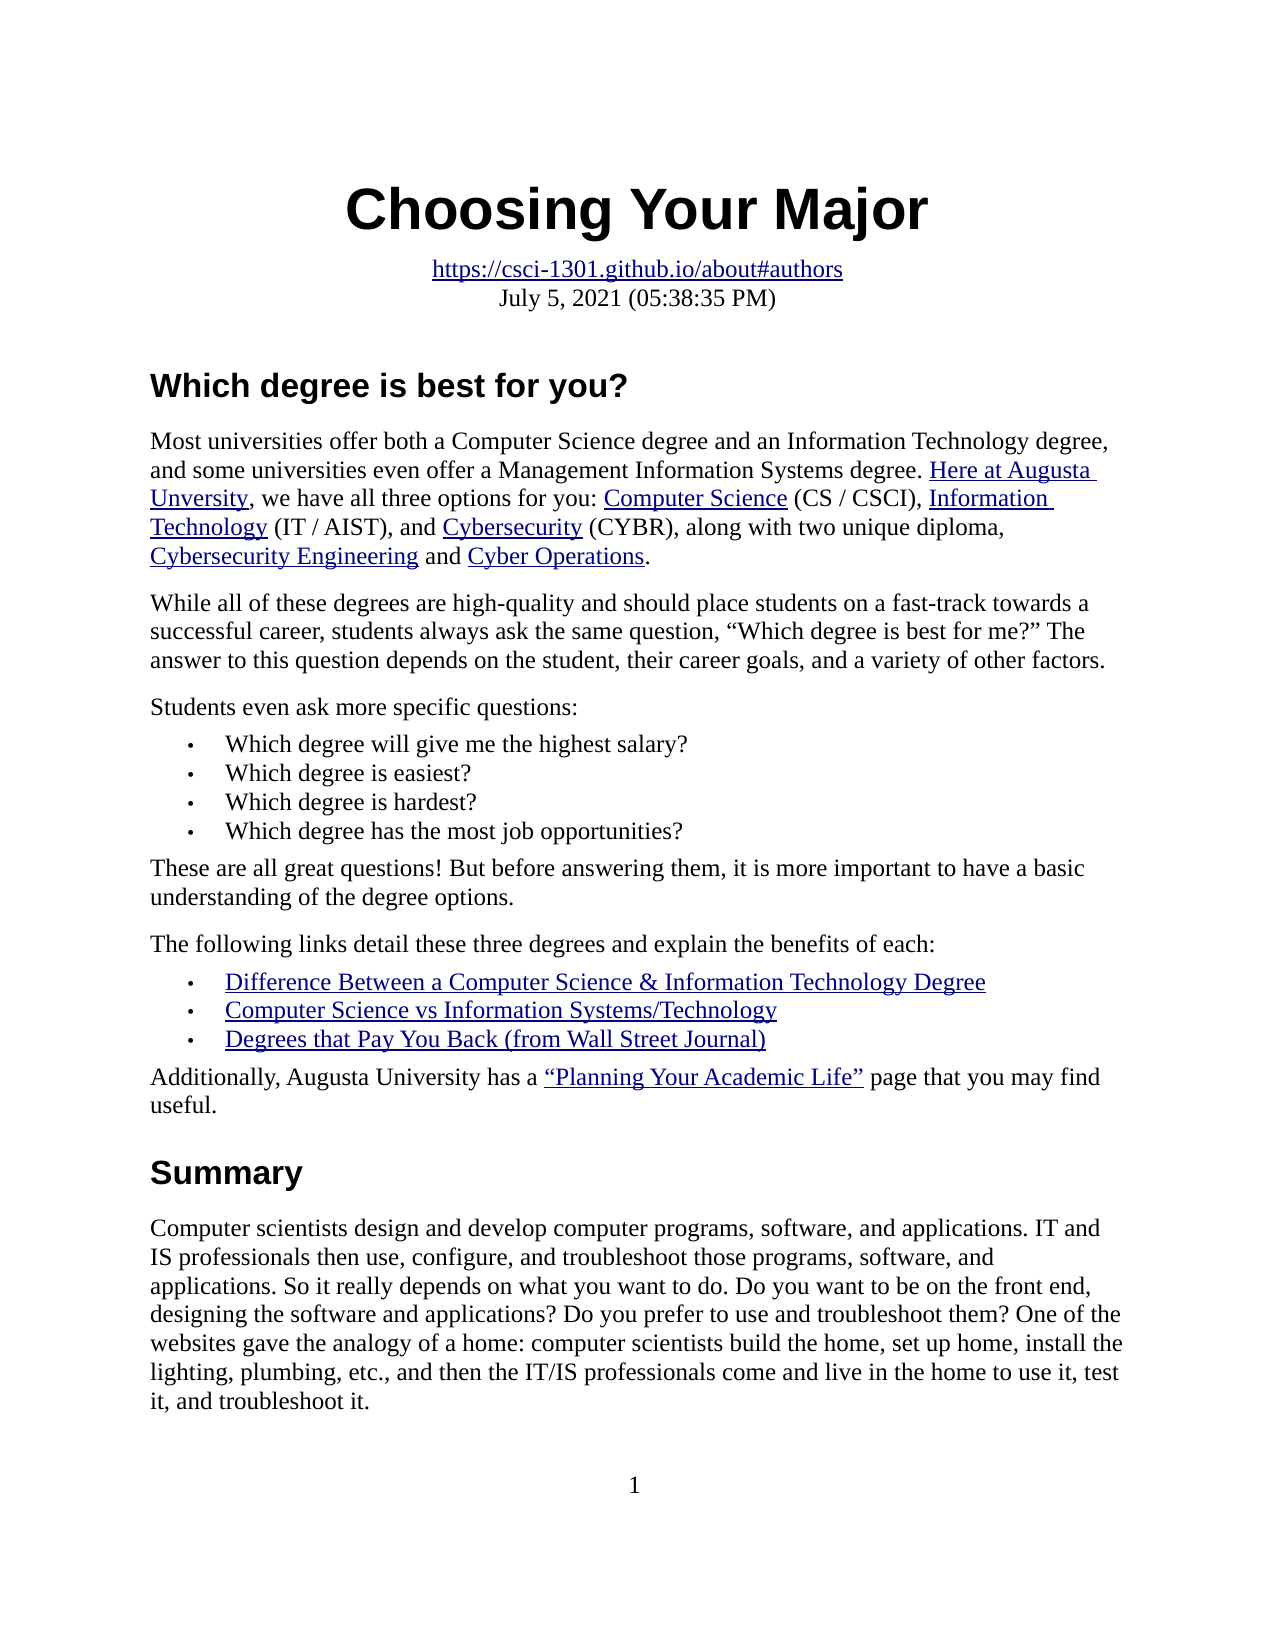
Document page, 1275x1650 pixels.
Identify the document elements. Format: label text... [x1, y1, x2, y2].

list Degrees that Pay You Back (from Wall Street Journal) [187, 1024, 1125, 1053]
list Which degree is easiest? [187, 758, 1125, 787]
subtitle Summary [150, 1153, 1125, 1192]
text Most universities offer both a Computer Science degree and an Information Technology degree, and some universities even offer a Management Information Systems degree. Here at Augusta Unversity, we have all three options for you: Computer Science (CS / CSCI), Information Technology (IT / AIST), and Cybersecurity (CYBR), along with two unique diploma, Cybersecurity Engineering and Cyber Operations. [150, 426, 1125, 570]
list Computer Science vs Information Systems/Technology [187, 995, 1125, 1024]
list Which degree has the most job opportunities? [187, 816, 1125, 844]
title Choosing Your Major [150, 175, 1125, 242]
text The following links detail these three degrees and explain the benefits of each: [150, 929, 1125, 958]
list Which degree is hardest? [187, 787, 1125, 816]
subtitle Which degree is best for you? [150, 366, 1125, 404]
text July 5, 2021 (05:38:35 PM) [150, 283, 1125, 312]
text Additionally, Augusta University has a “Planning Your Academic Life” page that you may find useful. [150, 1062, 1125, 1119]
list Which degree will give me the highest salary? [187, 729, 1125, 758]
text Students even ask more specific questions: [150, 692, 1125, 721]
list Difference Between a Computer Science & Information Technology Degree [187, 967, 1125, 995]
text These are all great questions! But before answering them, it is more important to have a basic understanding of the degree options. [150, 853, 1125, 911]
text https://csci-1301.github.io/about#authors [150, 254, 1125, 283]
text Computer scientists design and develop computer programs, software, and applications. IT and IS professionals then use, configure, and troubleshoot those programs, software, and applications. So it really depends on what you want to do. Do you want to be on the front end, designing the software and applications? Do you prefer to use and troubleshoot them? One of the websites gave the analogy of a home: computer scientists build the home, set up home, install the lighting, plumbing, etc., and then the IT/IS professionals come and live in the home to use it, test it, and troubleshoot it. [150, 1213, 1125, 1414]
text While all of these degrees are high-quality and should place students on a fast-track towards a successful career, students always ask the same question, “Which degree is best for me?” The answer to this question depends on the student, their career goals, and a variety of other factors. [150, 588, 1125, 674]
